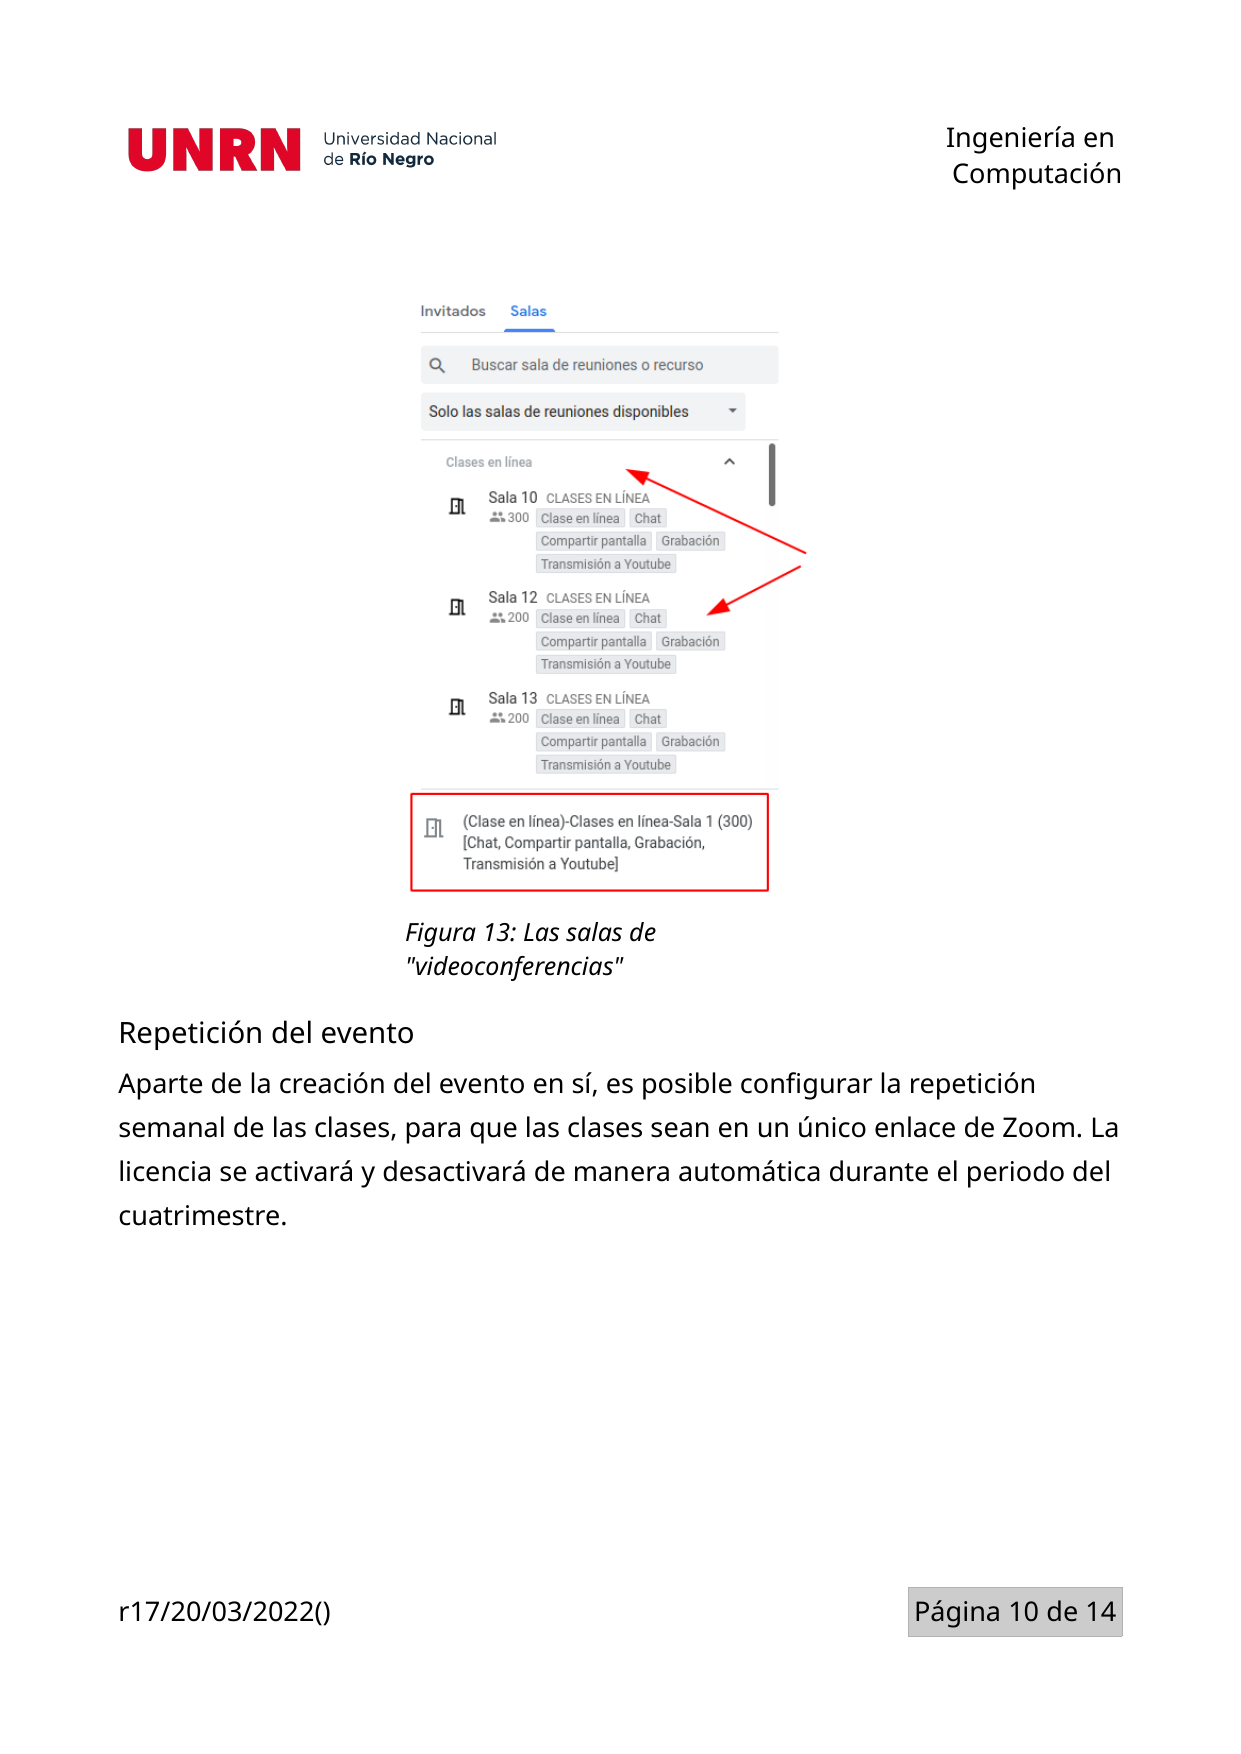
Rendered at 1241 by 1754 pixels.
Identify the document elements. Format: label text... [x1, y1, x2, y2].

text Aparte de la creación del evento en sí, es posible configurar la repetición semanal de las clases, para que las clases sean en un único enlace de Zoom. La licencia se activará y desactivará de manera automática durante el periodo del cuatrimestre. [118, 1064, 1122, 1234]
text Figura 13: Las salas de "videoconferencias" [405, 915, 835, 982]
picture [405, 263, 836, 915]
picture [118, 118, 505, 180]
subtitle Repetición del evento [118, 221, 1122, 1052]
